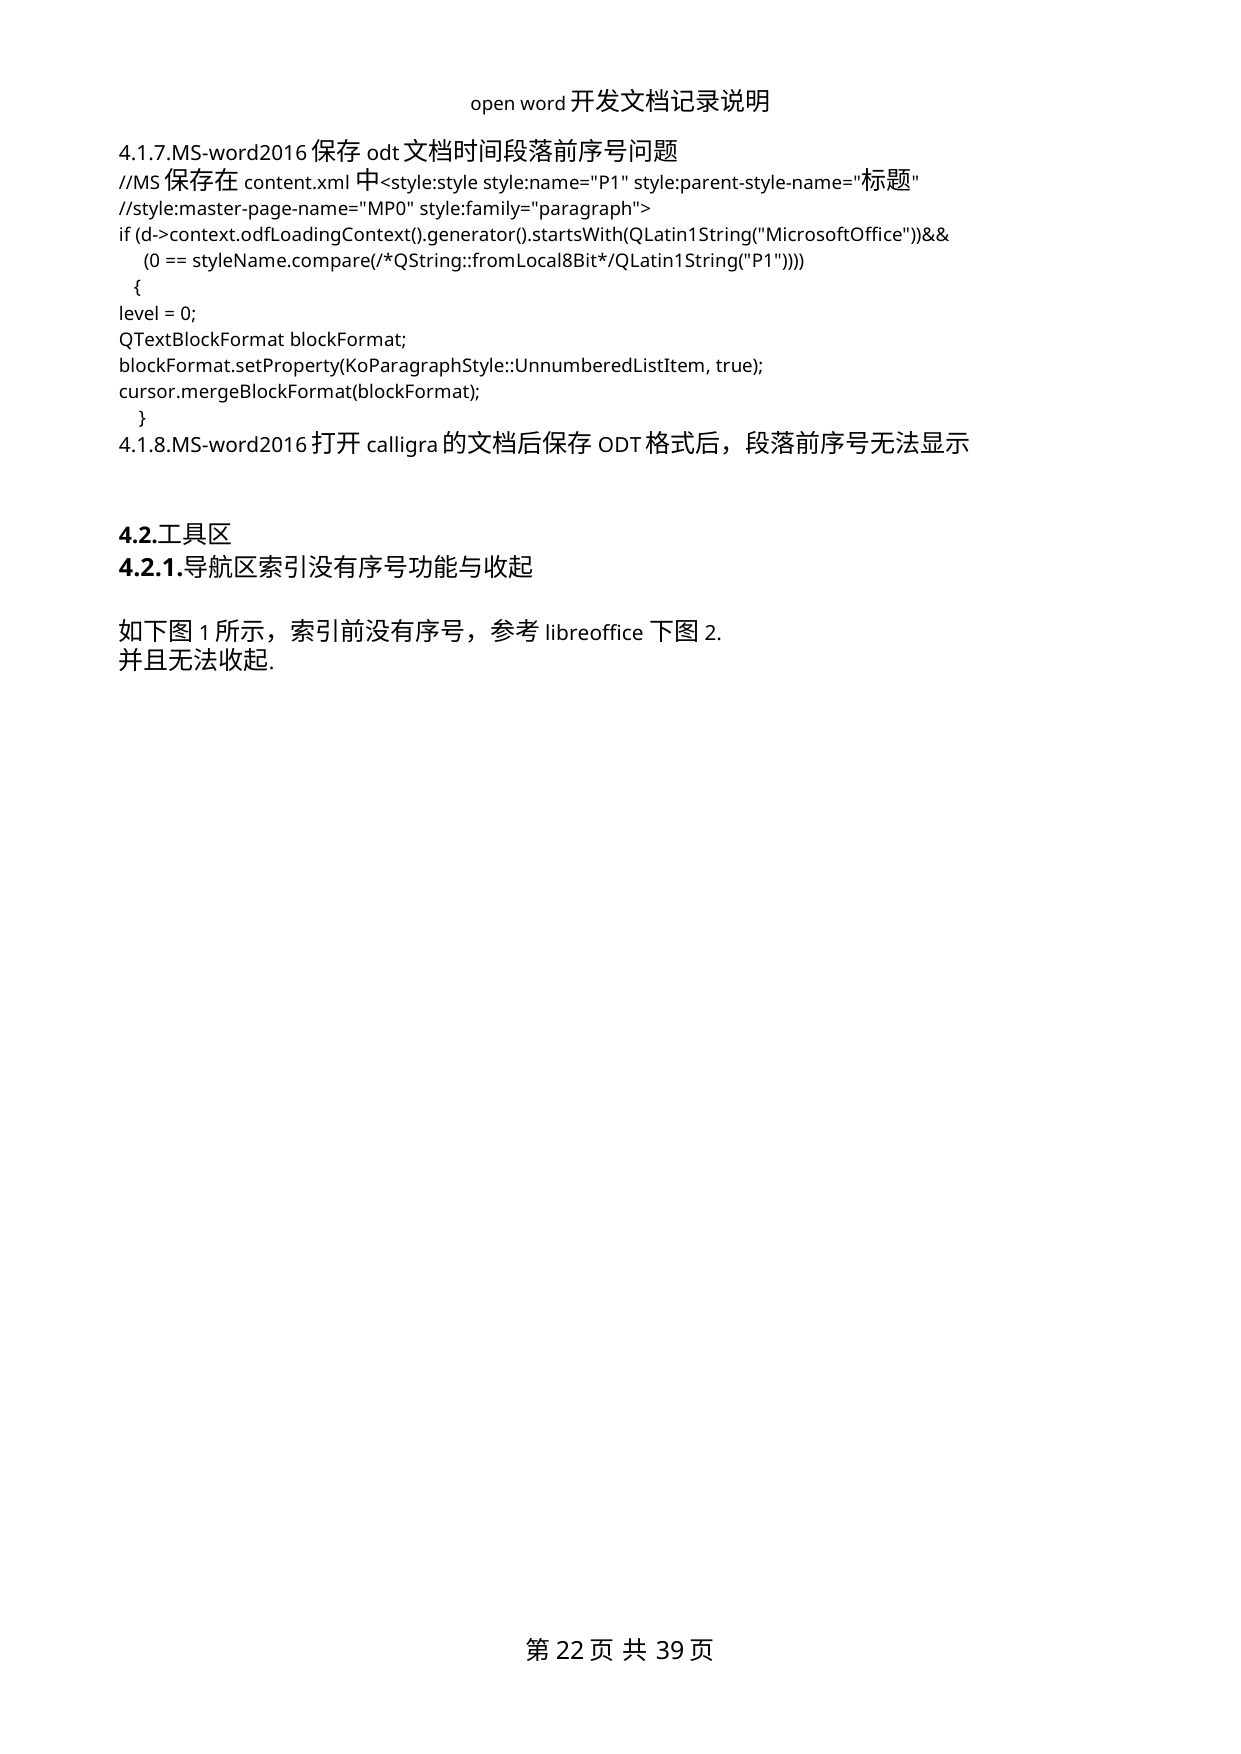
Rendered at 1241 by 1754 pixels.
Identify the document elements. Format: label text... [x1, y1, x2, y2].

text } [119, 403, 1121, 429]
text QTextBlockFormat blockFormat; [119, 325, 1121, 351]
subtitle MS-word2016打开calligra的文档后保存ODT格式后，段落前序号无法显示 [119, 429, 1121, 459]
text //MS保存在content.xml 中<style:style style:name="P1" style:parent-style-name="标题" [119, 166, 1121, 195]
text blockFormat.setProperty(KoParagraphStyle::UnnumberedListItem, true); [119, 351, 1121, 377]
subtitle 工具区 [119, 519, 1121, 550]
text //style:master-page-name="MP0" style:family="paragraph"> [119, 195, 1121, 221]
text (0 == styleName.compare(/*QString::fromLocal8Bit*/QLatin1String("P1")))) [119, 247, 1121, 273]
subtitle MS-word2016保存odt文档时间段落前序号问题 [119, 137, 1121, 166]
subtitle 导航区索引没有序号功能与收起 [119, 550, 1121, 584]
text 并且无法收起. [119, 647, 1121, 676]
text cursor.mergeBlockFormat(blockFormat); [119, 377, 1121, 403]
text 如下图1所示，索引前没有序号，参考libreoffice 下图2. [119, 618, 1121, 647]
text if (d->context.odfLoadingContext().generator().startsWith(QLatin1String("MicrosoftOffice"))&& [119, 221, 1121, 247]
text { [119, 273, 1121, 299]
text level = 0; [119, 299, 1121, 325]
